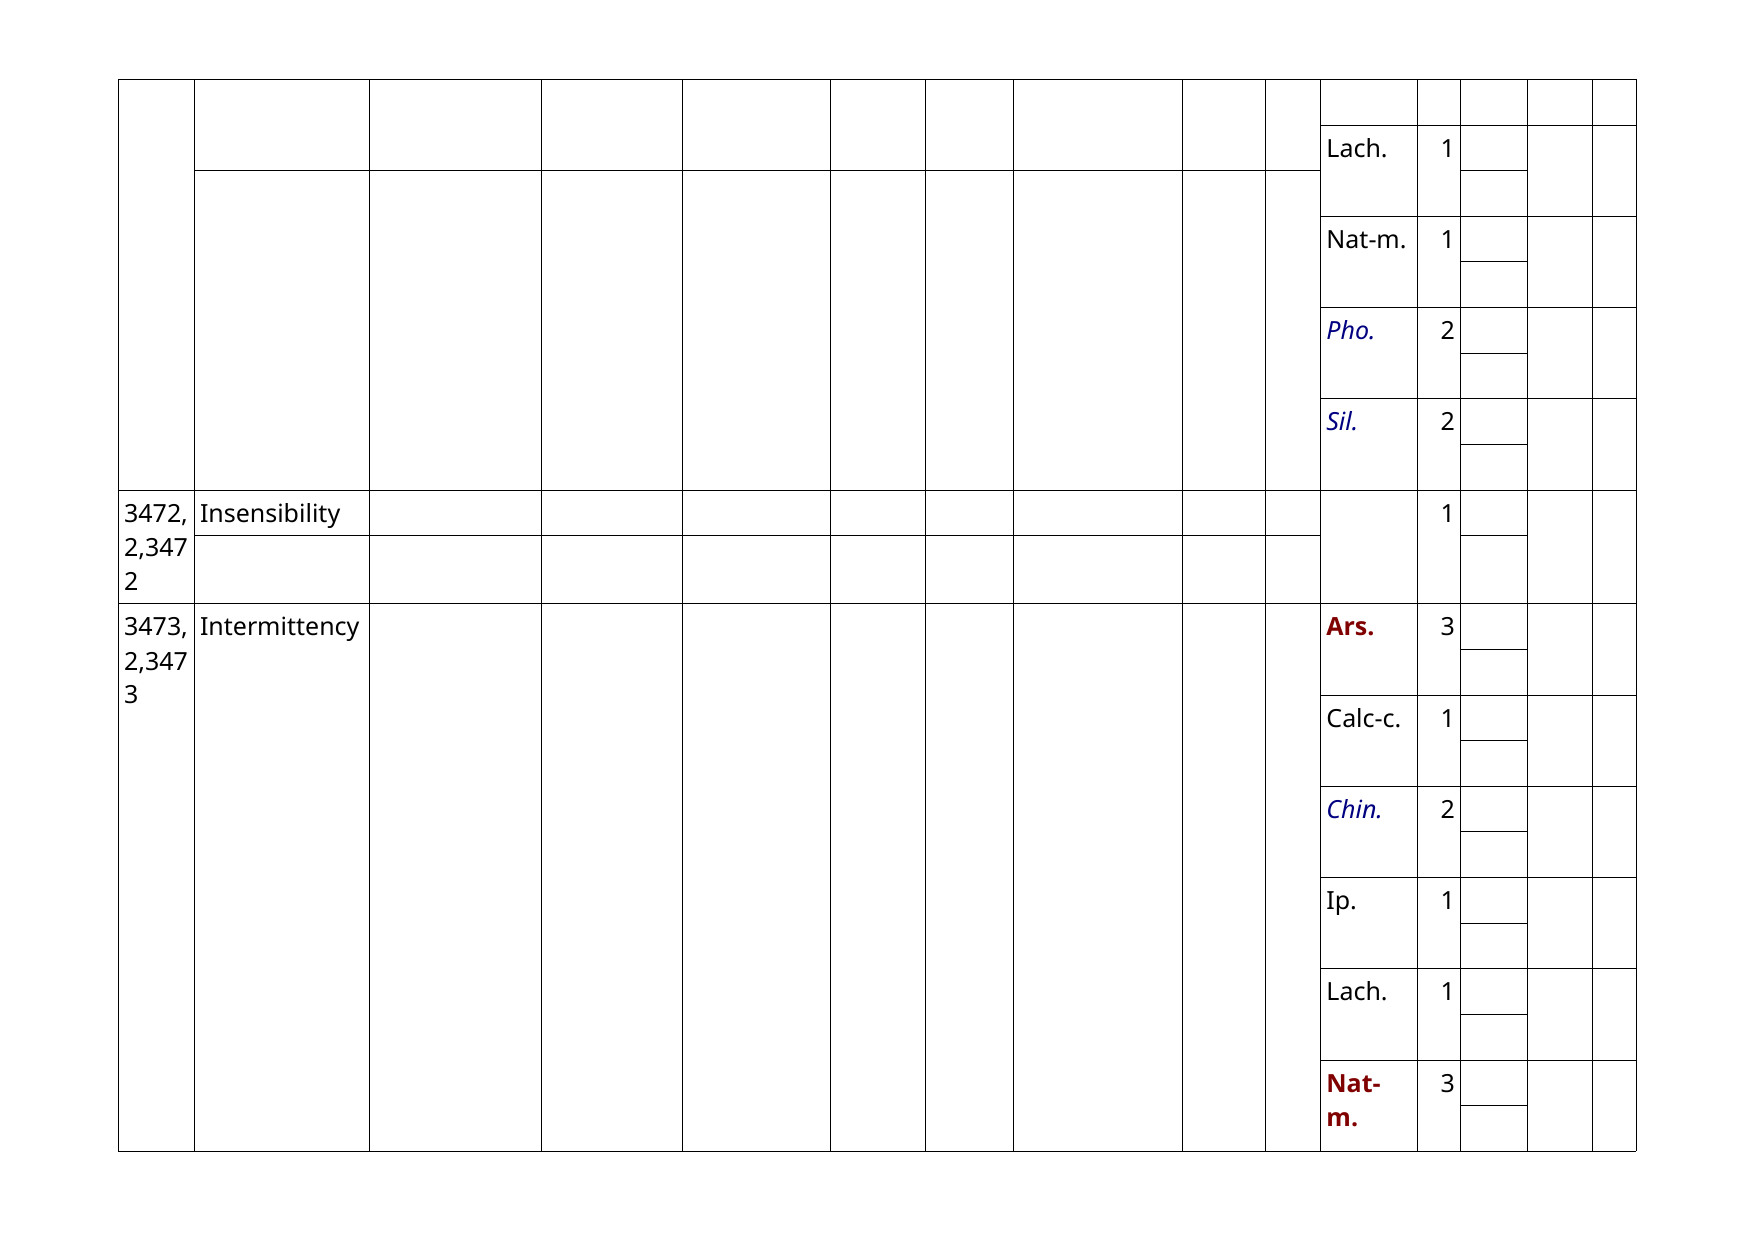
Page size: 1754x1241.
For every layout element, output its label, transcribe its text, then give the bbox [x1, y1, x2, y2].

table_cell Lach. [1321, 969, 1417, 1059]
table_cell [1183, 80, 1265, 170]
table_cell [1461, 878, 1527, 923]
table_cell [542, 604, 682, 1151]
table_cell [1593, 604, 1636, 694]
table_cell [370, 171, 541, 489]
table_cell Pho. [1321, 308, 1417, 398]
table_cell [1183, 171, 1265, 489]
table_cell [1461, 354, 1527, 398]
table_cell [1528, 1061, 1592, 1151]
table_cell [1528, 308, 1592, 398]
table_cell Intermittency [195, 604, 369, 1151]
table_cell [1528, 80, 1592, 124]
table_cell [1461, 650, 1527, 694]
table_cell [1461, 832, 1527, 877]
table_cell [1528, 787, 1592, 877]
table_cell [370, 604, 541, 1151]
table_cell [1528, 126, 1592, 216]
table_cell [926, 604, 1013, 1151]
table_cell [1593, 878, 1636, 968]
table_cell 3 [1418, 604, 1460, 694]
table_cell [1461, 787, 1527, 831]
table_cell [831, 171, 925, 489]
table_cell [1593, 696, 1636, 786]
table_cell [683, 171, 830, 489]
table_cell [1418, 80, 1460, 124]
table_cell [1266, 80, 1320, 170]
table_cell 1 [1418, 696, 1460, 786]
table_cell [1461, 741, 1527, 786]
table_cell [1593, 308, 1636, 398]
table_cell [370, 536, 541, 603]
table_cell [831, 536, 925, 603]
table_cell [831, 80, 925, 170]
table_cell [1461, 969, 1527, 1014]
table_cell [1461, 262, 1527, 307]
table_cell 2 [1418, 787, 1460, 877]
table_cell [683, 536, 830, 603]
table_cell [1183, 604, 1265, 1151]
table_cell Calc-c. [1321, 696, 1417, 786]
table_cell [1014, 491, 1182, 535]
table_cell [1321, 491, 1417, 603]
table_cell [542, 171, 682, 489]
table_cell [831, 491, 925, 535]
table_cell Nat-m. [1321, 217, 1417, 307]
table_cell [1014, 80, 1182, 170]
table_cell [926, 171, 1013, 489]
table_cell 2 [1418, 399, 1460, 489]
table_cell 3 [1418, 1061, 1460, 1151]
table_cell [370, 80, 541, 170]
table_cell Ars. [1321, 604, 1417, 694]
table_cell Lach. [1321, 126, 1417, 216]
table_cell 2 [1418, 308, 1460, 398]
table_cell [1461, 1061, 1527, 1105]
table_cell [1528, 604, 1592, 694]
table_cell [1266, 171, 1320, 489]
table_cell 1 [1418, 969, 1460, 1059]
table_cell [1461, 1106, 1527, 1151]
table_cell [1461, 604, 1527, 649]
table_cell [370, 491, 541, 535]
table_cell [1461, 696, 1527, 740]
table_cell [1266, 536, 1320, 603]
table_cell [1593, 126, 1636, 216]
table_cell [1266, 604, 1320, 1151]
table_cell [195, 171, 369, 489]
table_cell Chin. [1321, 787, 1417, 877]
table_cell [1461, 399, 1527, 444]
table_cell [683, 491, 830, 535]
table_cell [926, 536, 1013, 603]
table_cell [1461, 924, 1527, 968]
table_cell [926, 491, 1013, 535]
table_cell [1593, 787, 1636, 877]
table_cell [1528, 696, 1592, 786]
table_cell [1593, 217, 1636, 307]
table_cell [1461, 308, 1527, 353]
table_cell 3472,2,3472 [119, 491, 194, 603]
table_cell [1014, 604, 1182, 1151]
table_cell [1014, 171, 1182, 489]
table_cell [1528, 399, 1592, 489]
table_cell [1183, 491, 1265, 535]
table_cell [119, 80, 194, 489]
table_cell [1321, 80, 1417, 124]
table_cell [1528, 491, 1592, 603]
table_cell [542, 491, 682, 535]
table_cell Nat-m. [1321, 1061, 1417, 1151]
table_cell [195, 80, 369, 170]
table_cell [683, 80, 830, 170]
table_cell [1461, 536, 1527, 603]
table_cell 1 [1418, 217, 1460, 307]
table_cell [683, 604, 830, 1151]
table_cell 3473,2,3473 [119, 604, 194, 1151]
table_cell [1528, 969, 1592, 1059]
table_cell [1461, 171, 1527, 216]
table_cell [1593, 969, 1636, 1059]
table_cell [1528, 878, 1592, 968]
table_cell [926, 80, 1013, 170]
table_cell Ip. [1321, 878, 1417, 968]
table_cell [1461, 1015, 1527, 1059]
table_cell [1528, 217, 1592, 307]
table_cell [1461, 491, 1527, 535]
table_cell [1014, 536, 1182, 603]
table_cell [195, 536, 369, 603]
table_cell [1593, 399, 1636, 489]
table_cell [542, 536, 682, 603]
table_cell 1 [1418, 126, 1460, 216]
table_cell [1183, 536, 1265, 603]
table_cell [831, 604, 925, 1151]
table_cell Insensibility [195, 491, 369, 535]
table_cell [1593, 1061, 1636, 1151]
table_cell 1 [1418, 491, 1460, 603]
table_cell [1593, 80, 1636, 124]
table_cell [1461, 80, 1527, 124]
table_cell 1 [1418, 878, 1460, 968]
table_cell [1593, 491, 1636, 603]
table_cell [1266, 491, 1320, 535]
table_cell [1461, 217, 1527, 261]
table_cell [542, 80, 682, 170]
table_cell [1461, 445, 1527, 489]
table_cell [1461, 126, 1527, 170]
table_cell Sil. [1321, 399, 1417, 489]
